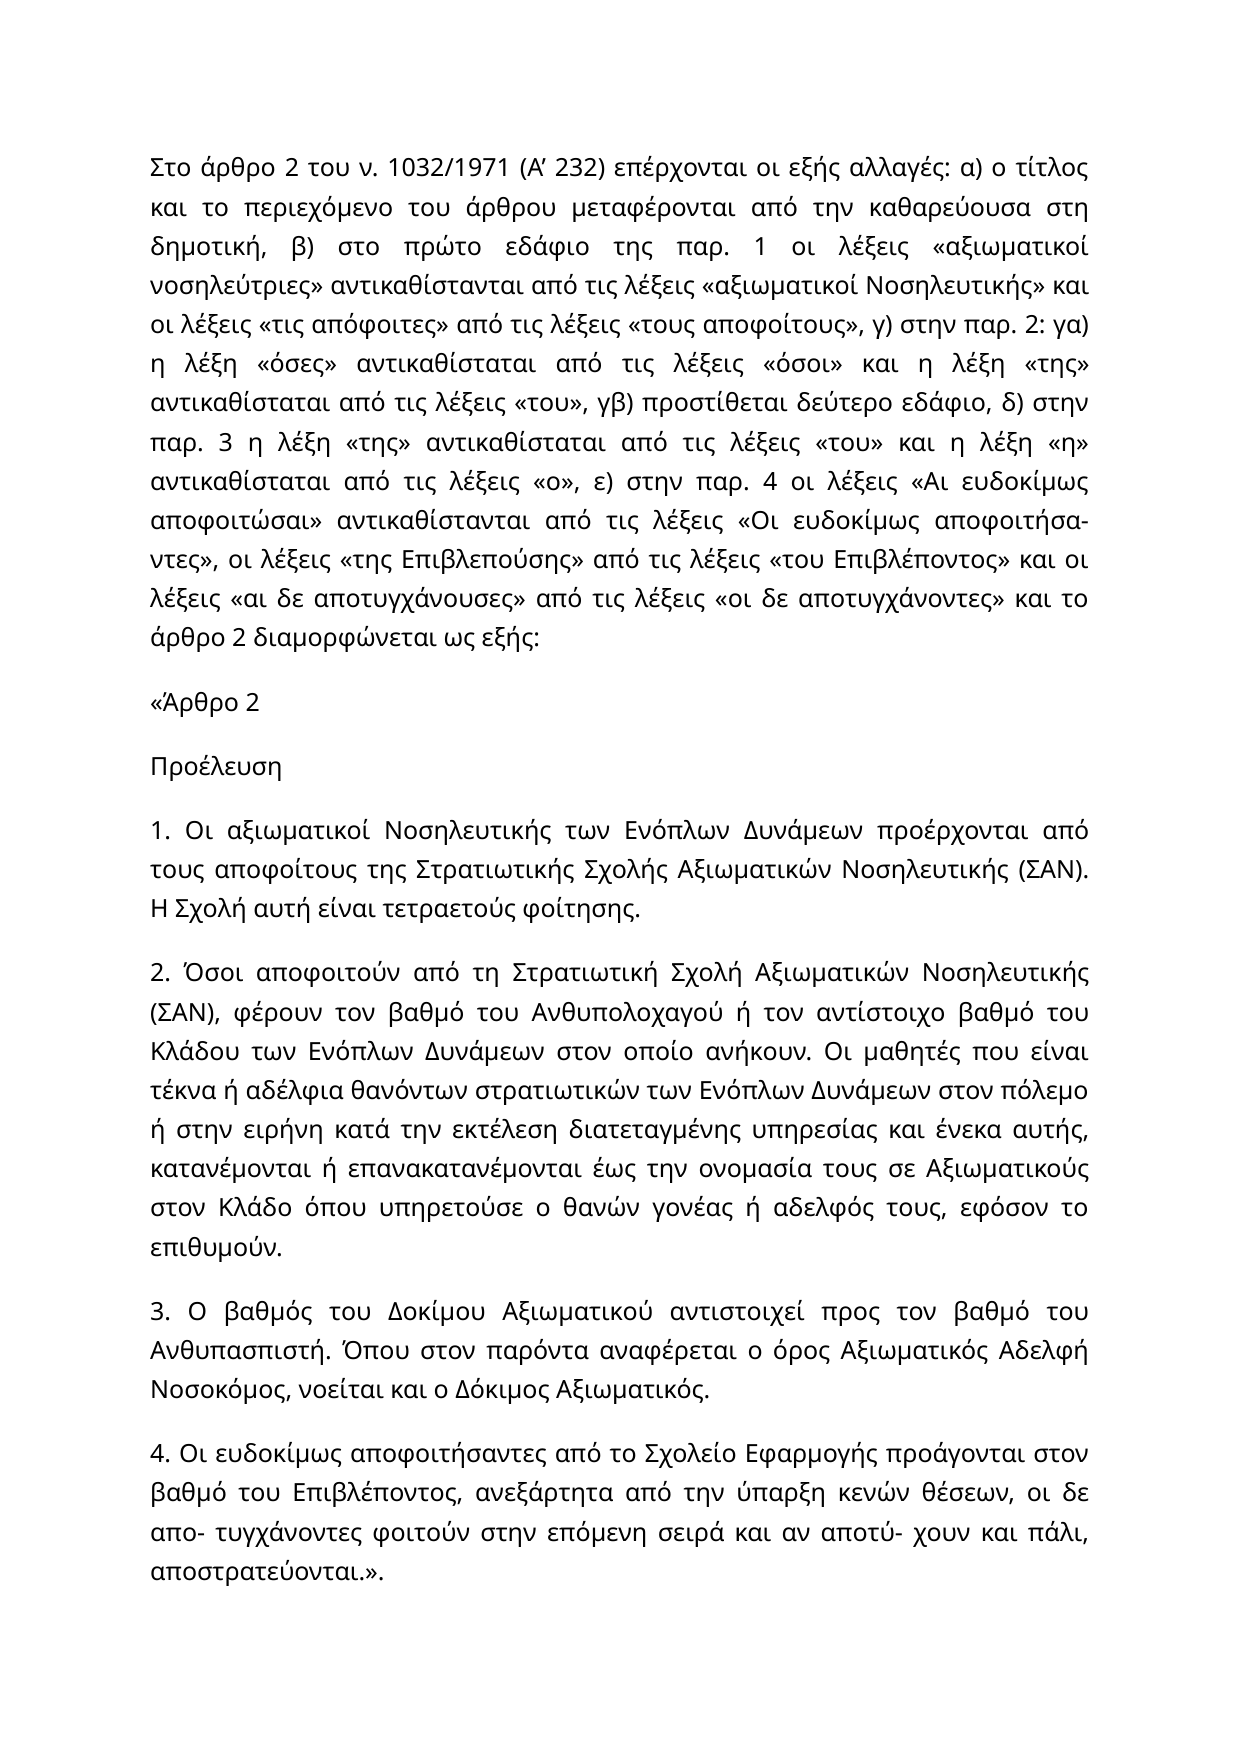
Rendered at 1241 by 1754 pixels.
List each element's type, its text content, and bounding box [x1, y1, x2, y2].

text «Άρθρο 2 [150, 684, 1090, 718]
text 2. Όσοι αποφοιτούν από τη Στρατιωτική Σχολή Αξιωματικών Νοσηλευτικής (ΣΑΝ), φέρουν τον βαθμό του Ανθυπολοχαγού ή τον αντίστοιχο βαθμό του Κλάδου των Ενόπλων Δυνάμεων στον οποίο ανήκουν. Οι μαθητές που είναι τέκνα ή αδέλφια θανόντων στρατιωτικών των Ενόπλων Δυνάμεων στον πόλεμο ή στην ειρήνη κατά την εκτέλεση διατεταγμένης υπηρεσίας και ένεκα αυτής, κατανέμονται ή επανακατανέμονται έως την ονομασία τους σε Αξιωματικούς στον Κλάδο όπου υπηρετούσε ο θανών γονέας ή αδελφός τους, εφόσον το επιθυμούν. [150, 955, 1090, 1263]
text Στο άρθρο 2 του ν. 1032/1971 (Α’ 232) επέρχονται οι εξής αλλαγές: α) ο τίτλος και το περιεχόμενο του άρθρου μεταφέρονται από την καθαρεύουσα στη δημοτική, β) στο πρώτο εδάφιο της παρ. 1 οι λέξεις «αξιωματικοί νοσηλεύτριες» αντικαθίστανται από τις λέξεις «αξιωματικοί Νοσηλευτικής» και οι λέξεις «τις απόφοιτες» από τις λέξεις «τους αποφοίτους», γ) στην παρ. 2: γα) η λέξη «όσες» αντικαθίσταται από τις λέξεις «όσοι» και η λέξη «της» αντικαθίσταται από τις λέξεις «του», γβ) προστίθεται δεύτερο εδάφιο, δ) στην παρ. 3 η λέξη «της» αντικαθίσταται από τις λέξεις «του» και η λέξη «η» αντικαθίσταται από τις λέξεις «ο», ε) στην παρ. 4 οι λέξεις «Αι ευδοκίμως αποφοιτώσαι» αντικαθίστανται από τις λέξεις «Οι ευδοκίμως αποφοιτήσα- ντες», οι λέξεις «της Επιβλεπούσης» από τις λέξεις «του Επιβλέποντος» και οι λέξεις «αι δε αποτυγχάνουσες» από τις λέξεις «οι δε αποτυγχάνοντες» και το άρθρο 2 διαμορφώνεται ως εξής: [150, 150, 1090, 654]
text Προέλευση [150, 748, 1090, 782]
text 1. Οι αξιωματικοί Νοσηλευτικής των Ενόπλων Δυνάμεων προέρχονται από τους αποφοίτους της Στρατιωτικής Σχολής Αξιωματικών Νοσηλευτικής (ΣΑΝ). Η Σχολή αυτή είναι τετραετούς φοίτησης. [150, 812, 1090, 925]
text 4. Οι ευδοκίμως αποφοιτήσαντες από το Σχολείο Εφαρμογής προάγονται στον βαθμό του Επιβλέποντος, ανεξάρτητα από την ύπαρξη κενών θέσεων, οι δε απο- τυγχάνοντες φοιτούν στην επόμενη σειρά και αν αποτύ- χουν και πάλι, αποστρατεύονται.». [150, 1436, 1090, 1587]
text 3. Ο βαθμός του Δοκίμου Αξιωματικού αντιστοιχεί προς τον βαθμό του Ανθυπασπιστή. Όπου στον παρόντα αναφέρεται ο όρος Αξιωματικός Αδελφή Νοσοκόμος, νοείται και ο Δόκιμος Αξιωματικός. [150, 1293, 1090, 1406]
